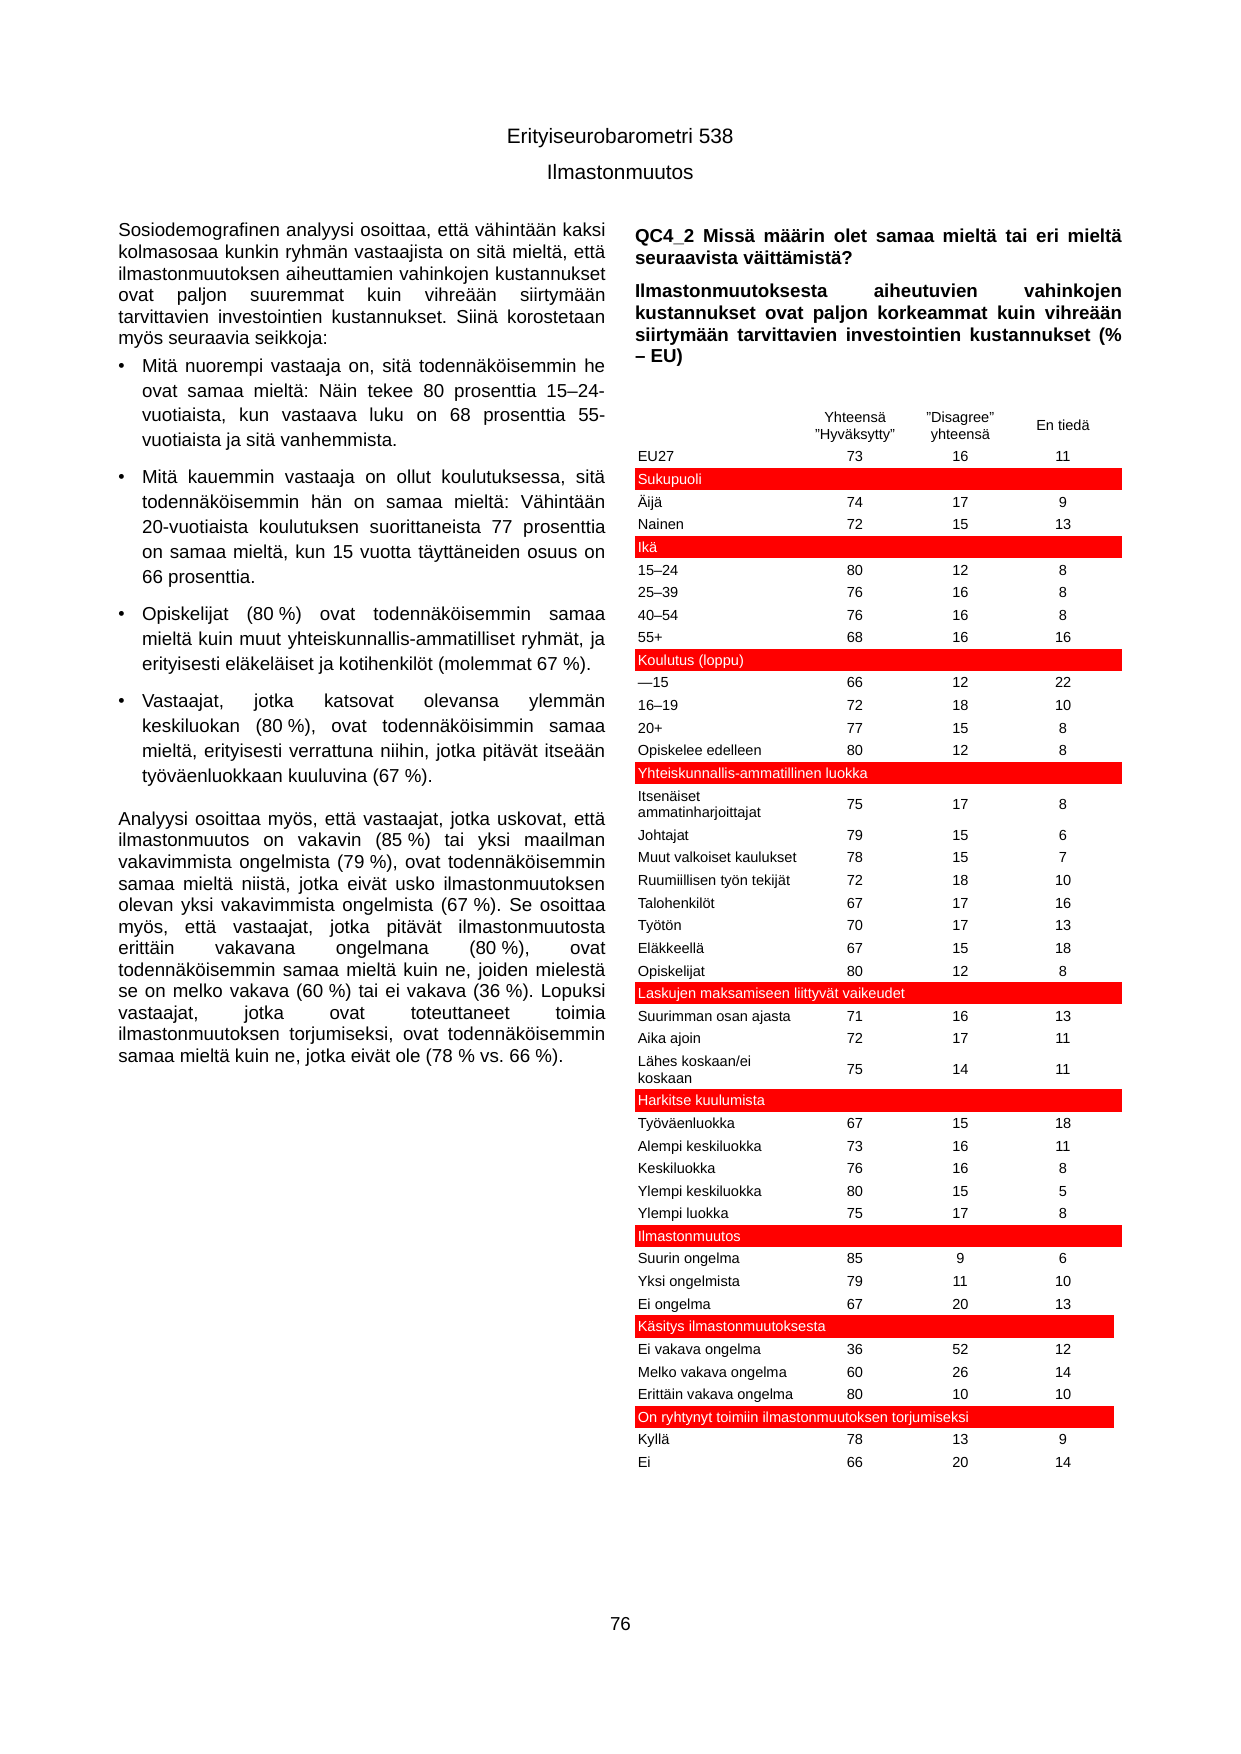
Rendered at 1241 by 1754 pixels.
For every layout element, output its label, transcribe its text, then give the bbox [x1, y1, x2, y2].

table_cell [1110, 1383, 1122, 1406]
table_cell Suurin ongelma [635, 1247, 805, 1270]
table_cell EU27 [635, 445, 805, 468]
table_cell 8 [1016, 1157, 1109, 1179]
table_cell 9 [1016, 490, 1109, 513]
table_cell 8 [1016, 716, 1109, 739]
table_cell 73 [805, 445, 904, 468]
table_cell 16 [904, 626, 1016, 649]
table_cell 55+ [635, 626, 805, 649]
table_cell Alempi keskiluokka [635, 1134, 805, 1157]
table_cell 72 [805, 1027, 904, 1050]
table_cell 11 [1016, 1134, 1109, 1157]
table_cell Ilmastonmuutos [635, 1225, 1122, 1247]
table_cell 10 [904, 1383, 1016, 1406]
table_cell 73 [805, 1134, 904, 1157]
list Vastaajat, jotka katsovat olevansa ylemmän keskiluokan (80 %), ovat todennäköisimmin samaa mieltä, erityisesti verrattuna niihin, jotka pitävät itseään työväenluokkaan kuuluvina (67 %). [118, 690, 605, 786]
table_cell 66 [805, 1451, 904, 1473]
table_cell 8 [1016, 1202, 1109, 1225]
table_cell 11 [904, 1270, 1016, 1292]
table_cell Ei vakava ongelma [635, 1338, 805, 1360]
table_cell 10 [1016, 869, 1109, 891]
table_cell 78 [805, 1428, 904, 1451]
table_cell Lähes koskaan/ei koskaan [635, 1050, 805, 1089]
table_cell 15 [904, 846, 1016, 869]
table_cell [1110, 1293, 1122, 1315]
table_cell 18 [904, 869, 1016, 891]
table_cell Harkitse kuulumista [635, 1089, 1122, 1112]
table_cell 16 [904, 581, 1016, 603]
table_cell [1110, 1050, 1122, 1089]
table_cell [1110, 846, 1122, 869]
table_cell [1110, 445, 1122, 468]
text Ilmastonmuutoksesta aiheutuvien vahinkojen kustannukset ovat paljon korkeammat kuin vihreään siirtymään tarvittavien investointien kustannukset (% – EU) [635, 280, 1122, 366]
table_cell 13 [1016, 1005, 1109, 1027]
table_cell [1110, 959, 1122, 982]
table_cell 10 [1016, 1270, 1109, 1292]
table_cell [1110, 1112, 1122, 1134]
table_cell Ylempi luokka [635, 1202, 805, 1225]
table_cell [1110, 671, 1122, 694]
table_cell 8 [1016, 581, 1109, 603]
table_cell 15–24 [635, 558, 805, 581]
table_cell 13 [1016, 914, 1109, 937]
table_cell 17 [904, 1202, 1016, 1225]
table_cell [1110, 490, 1122, 513]
table_cell 16 [1016, 626, 1109, 649]
table_cell Ruumiillisen työn tekijät [635, 869, 805, 891]
table_cell 80 [805, 739, 904, 762]
table_cell 9 [904, 1247, 1016, 1270]
table_cell 67 [805, 1293, 904, 1315]
table_cell 80 [805, 1180, 904, 1202]
table_cell [1110, 914, 1122, 937]
table_cell 15 [904, 716, 1016, 739]
table_cell [1110, 1270, 1122, 1292]
table_cell 16–19 [635, 694, 805, 716]
table_cell 12 [904, 671, 1016, 694]
table_cell Yhteiskunnallis-ammatillinen luokka [635, 762, 1122, 784]
table_cell 20+ [635, 716, 805, 739]
table_cell 36 [805, 1338, 904, 1360]
table_cell 12 [904, 739, 1016, 762]
table_cell 26 [904, 1360, 1016, 1383]
table_cell [1110, 1451, 1122, 1473]
table_cell [1110, 891, 1122, 914]
table_cell 85 [805, 1247, 904, 1270]
table_cell 9 [1016, 1428, 1109, 1451]
table_cell [1114, 1406, 1122, 1428]
table_cell 75 [805, 1050, 904, 1089]
table_cell 75 [805, 1202, 904, 1225]
table_cell 11 [1016, 445, 1109, 468]
table_cell [1114, 1315, 1122, 1338]
table_cell 76 [805, 1157, 904, 1179]
table_cell [1110, 1027, 1122, 1050]
table_cell 8 [1016, 604, 1109, 626]
table_cell 17 [904, 490, 1016, 513]
table_cell Johtajat [635, 824, 805, 846]
table_cell 14 [1016, 1360, 1109, 1383]
table_cell 18 [1016, 1112, 1109, 1134]
table_cell 15 [904, 1112, 1016, 1134]
table_cell Ei [635, 1451, 805, 1473]
table_header En tiedä [1016, 406, 1109, 445]
table_cell [1110, 824, 1122, 846]
text Analyysi osoittaa myös, että vastaajat, jotka uskovat, että ilmastonmuutos on vakavin (85 %) tai yksi maailman vakavimmista ongelmista (79 %), ovat todennäköisemmin samaa mieltä niistä, jotka eivät usko ilmastonmuutoksen olevan yksi vakavimmista ongelmista (67 %). Se osoittaa myös, että vastaajat, jotka pitävät ilmastonmuutosta erittäin vakavana ongelmana (80 %), ovat todennäköisemmin samaa mieltä kuin ne, joiden mielestä se on melko vakava (60 %) tai ei vakava (36 %). Lopuksi vastaajat, jotka ovat toteuttaneet toimia ilmastonmuutoksen torjumiseksi, ovat todennäköisemmin samaa mieltä kuin ne, jotka eivät ole (78 % vs. 66 %). [118, 808, 605, 1066]
table_cell [1110, 1247, 1122, 1270]
table_cell [1110, 1428, 1122, 1451]
table_cell 15 [904, 937, 1016, 959]
table_cell 70 [805, 914, 904, 937]
table_cell 16 [904, 604, 1016, 626]
table_cell 20 [904, 1451, 1016, 1473]
table_cell 25–39 [635, 581, 805, 603]
table_cell 11 [1016, 1027, 1109, 1050]
table_cell Käsitys ilmastonmuutoksesta [635, 1315, 1114, 1338]
table_header ”Disagree” yhteensä [904, 406, 1016, 445]
table_cell 67 [805, 891, 904, 914]
table_cell 72 [805, 513, 904, 536]
table_cell 80 [805, 959, 904, 982]
table_cell 18 [1016, 937, 1109, 959]
table_cell 15 [904, 1180, 1016, 1202]
table_cell 17 [904, 1027, 1016, 1050]
table_cell 17 [904, 784, 1016, 824]
table_header [1110, 406, 1122, 445]
table_cell 13 [1016, 1293, 1109, 1315]
table_cell 8 [1016, 739, 1109, 762]
table_cell Sukupuoli [635, 468, 1122, 490]
table_cell 72 [805, 694, 904, 716]
table_cell Melko vakava ongelma [635, 1360, 805, 1383]
table_cell 67 [805, 937, 904, 959]
table_cell [1110, 784, 1122, 824]
table_cell [1110, 1134, 1122, 1157]
table_cell 80 [805, 1383, 904, 1406]
table_cell 17 [904, 891, 1016, 914]
table_cell 16 [904, 1157, 1016, 1179]
table_cell 16 [904, 445, 1016, 468]
table_cell Nainen [635, 513, 805, 536]
table_cell [1110, 716, 1122, 739]
list Mitä nuorempi vastaaja on, sitä todennäköisemmin he ovat samaa mieltä: Näin tekee 80 prosenttia 15–24-vuotiaista, kun vastaava luku on 68 prosenttia 55-vuotiaista ja sitä vanhemmista. [118, 354, 605, 451]
table_cell 14 [904, 1050, 1016, 1089]
table_cell Talohenkilöt [635, 891, 805, 914]
table_cell [1110, 694, 1122, 716]
table_cell Keskiluokka [635, 1157, 805, 1179]
table_cell [1110, 1005, 1122, 1027]
table_cell 5 [1016, 1180, 1109, 1202]
table_cell 15 [904, 824, 1016, 846]
table_cell [1110, 937, 1122, 959]
table_cell 11 [1016, 1050, 1109, 1089]
table_cell [1110, 1360, 1122, 1383]
table_cell 13 [1016, 513, 1109, 536]
table_cell Yksi ongelmista [635, 1270, 805, 1292]
table_cell 68 [805, 626, 904, 649]
table_cell Aika ajoin [635, 1027, 805, 1050]
table_cell [1110, 558, 1122, 581]
table_cell 76 [805, 581, 904, 603]
table_cell 7 [1016, 846, 1109, 869]
table_cell [1110, 1157, 1122, 1179]
table_cell Opiskelee edelleen [635, 739, 805, 762]
table_cell 18 [904, 694, 1016, 716]
table_cell 6 [1016, 824, 1109, 846]
table_cell 71 [805, 1005, 904, 1027]
table_cell 6 [1016, 1247, 1109, 1270]
table_cell Eläkkeellä [635, 937, 805, 959]
table_cell 20 [904, 1293, 1016, 1315]
table_cell Ylempi keskiluokka [635, 1180, 805, 1202]
table_cell Ikä [635, 536, 1122, 558]
table_cell Itsenäiset ammatinharjoittajat [635, 784, 805, 824]
table_cell 14 [1016, 1451, 1109, 1473]
table_header [635, 406, 805, 445]
table_cell [1110, 1180, 1122, 1202]
table_cell [1110, 1202, 1122, 1225]
table_cell Koulutus (loppu) [635, 649, 1122, 671]
table_cell 16 [904, 1005, 1016, 1027]
table_cell Opiskelijat [635, 959, 805, 982]
table_cell Erittäin vakava ongelma [635, 1383, 805, 1406]
table_cell 10 [1016, 694, 1109, 716]
list Mitä kauemmin vastaaja on ollut koulutuksessa, sitä todennäköisemmin hän on samaa mieltä: Vähintään 20-vuotiaista koulutuksen suorittaneista 77 prosenttia on samaa mieltä, kun 15 vuotta täyttäneiden osuus on 66 prosenttia. [118, 466, 605, 587]
table_cell —15 [635, 671, 805, 694]
table_cell 12 [1016, 1338, 1109, 1360]
table_cell 66 [805, 671, 904, 694]
table_cell [1110, 513, 1122, 536]
table_cell 12 [904, 959, 1016, 982]
table_cell 13 [904, 1428, 1016, 1451]
table_cell Suurimman osan ajasta [635, 1005, 805, 1027]
table_cell 76 [805, 604, 904, 626]
table_cell [1110, 626, 1122, 649]
table_cell 52 [904, 1338, 1016, 1360]
table_cell 22 [1016, 671, 1109, 694]
table_cell Muut valkoiset kaulukset [635, 846, 805, 869]
table_cell 79 [805, 1270, 904, 1292]
table_cell Kyllä [635, 1428, 805, 1451]
table_cell On ryhtynyt toimiin ilmastonmuutoksen torjumiseksi [635, 1406, 1114, 1428]
table_cell Työväenluokka [635, 1112, 805, 1134]
table_cell 40–54 [635, 604, 805, 626]
text Sosiodemografinen analyysi osoittaa, että vähintään kaksi kolmasosaa kunkin ryhmän vastaajista on sitä mieltä, että ilmastonmuutoksen aiheuttamien vahinkojen kustannukset ovat paljon suuremmat kuin vihreään siirtymään tarvittavien investointien kustannukset. Siinä korostetaan myös seuraavia seikkoja: [118, 219, 605, 349]
table_cell 8 [1016, 784, 1109, 824]
table_cell [1110, 869, 1122, 891]
table_cell [1110, 604, 1122, 626]
table_cell 74 [805, 490, 904, 513]
text QC4_2 Missä määrin olet samaa mieltä tai eri mieltä seuraavista väittämistä? [635, 225, 1122, 268]
table_cell 15 [904, 513, 1016, 536]
table_cell 10 [1016, 1383, 1109, 1406]
table_cell [1110, 581, 1122, 603]
table_cell 60 [805, 1360, 904, 1383]
table_cell 8 [1016, 558, 1109, 581]
table_cell 78 [805, 846, 904, 869]
table_header Yhteensä ”Hyväksytty” [805, 406, 904, 445]
table_cell Ei ongelma [635, 1293, 805, 1315]
list Opiskelijat (80 %) ovat todennäköisemmin samaa mieltä kuin muut yhteiskunnallis-ammatilliset ryhmät, ja erityisesti eläkeläiset ja kotihenkilöt (molemmat 67 %). [118, 603, 605, 674]
table_cell Työtön [635, 914, 805, 937]
table_cell [1110, 1338, 1122, 1360]
table_cell 67 [805, 1112, 904, 1134]
table_cell 72 [805, 869, 904, 891]
table_cell [1110, 739, 1122, 762]
table_cell 80 [805, 558, 904, 581]
table_cell 16 [904, 1134, 1016, 1157]
table_cell 75 [805, 784, 904, 824]
table_cell 77 [805, 716, 904, 739]
table_cell Äijä [635, 490, 805, 513]
table_cell 12 [904, 558, 1016, 581]
table_cell Laskujen maksamiseen liittyvät vaikeudet [635, 982, 1122, 1004]
table_cell 8 [1016, 959, 1109, 982]
table_cell 79 [805, 824, 904, 846]
table_cell 17 [904, 914, 1016, 937]
table_cell 16 [1016, 891, 1109, 914]
